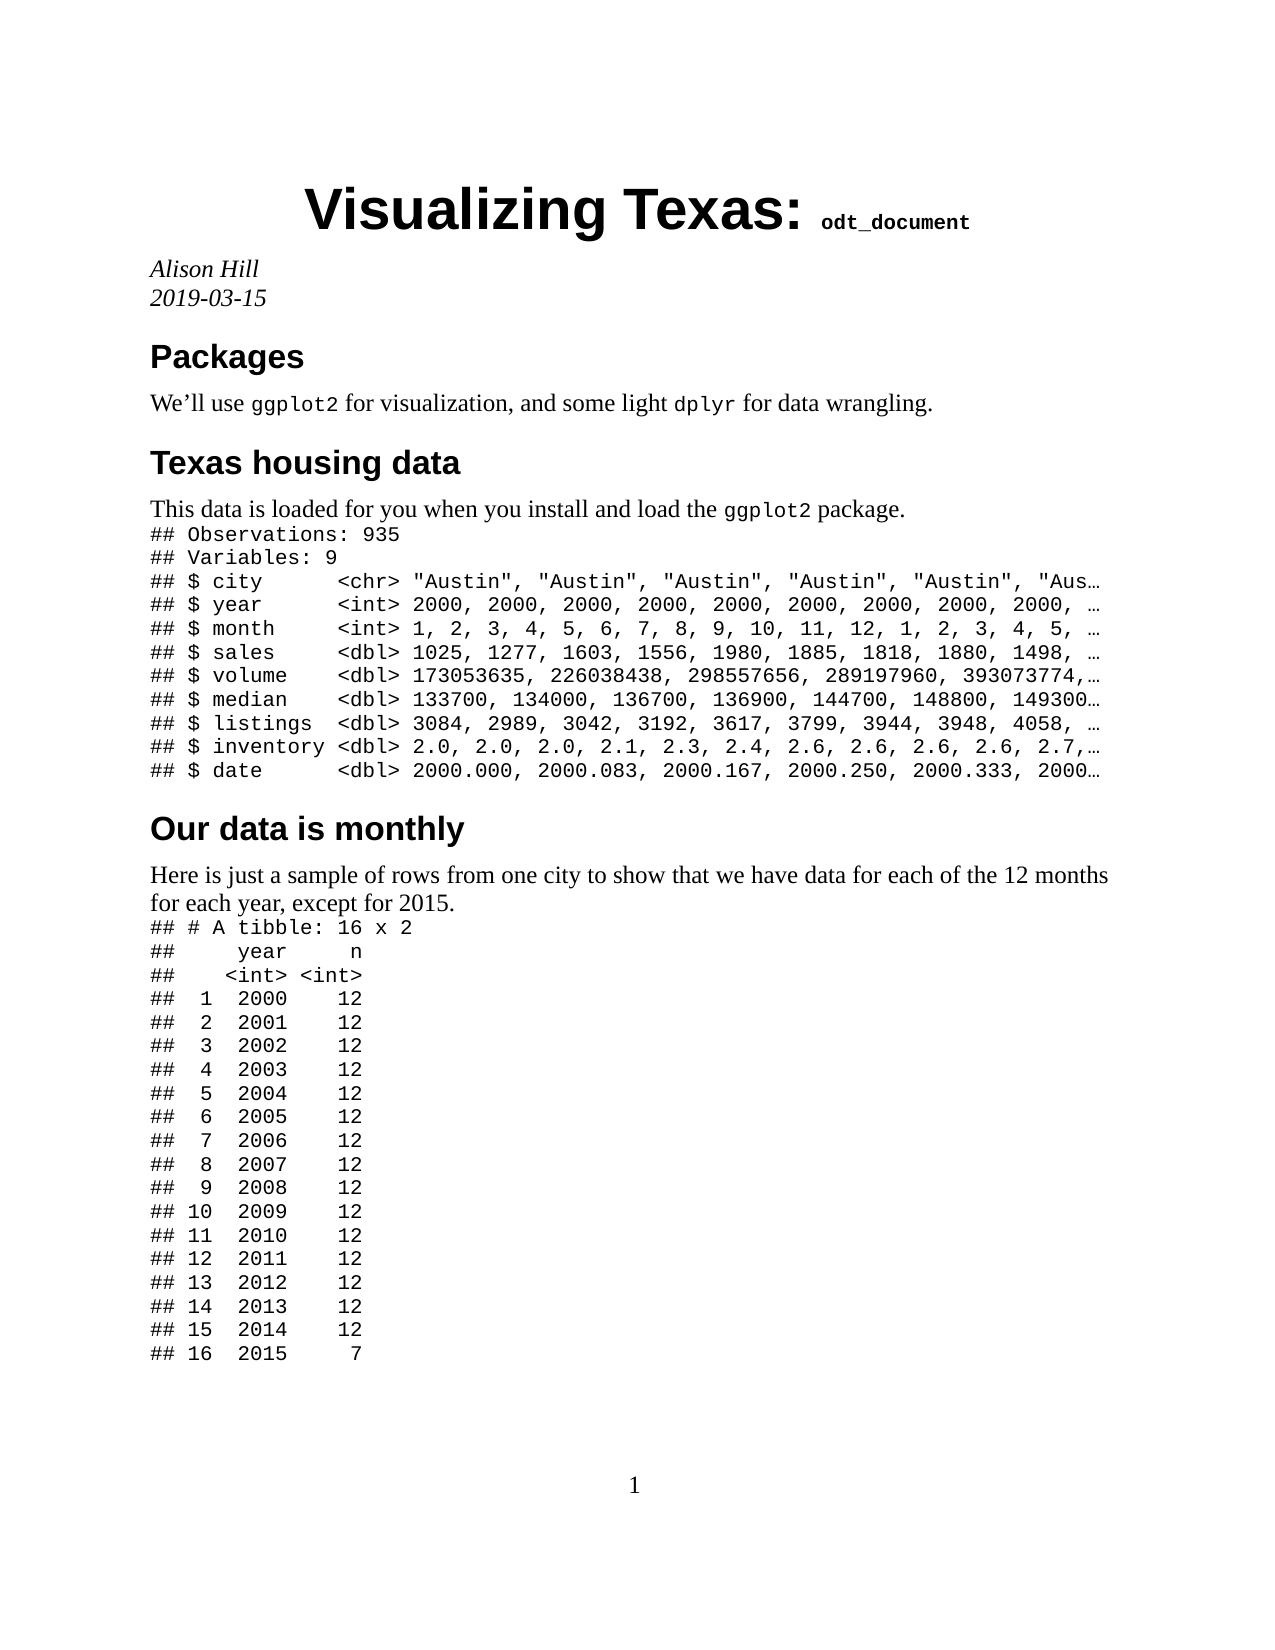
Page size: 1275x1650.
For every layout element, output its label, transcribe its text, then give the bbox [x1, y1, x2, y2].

subtitle Packages [150, 337, 1125, 376]
text ## $ month <int> 1, 2, 3, 4, 5, 6, 7, 8, 9, 10, 11, 12, 1, 2, 3, 4, 5, … [150, 618, 1125, 642]
text ## # A tibble: 16 x 2 [150, 917, 1125, 941]
text ## 12 2011 12 [150, 1248, 1125, 1272]
text ## $ volume <dbl> 173053635, 226038438, 298557656, 289197960, 393073774,… [150, 665, 1125, 689]
text ## $ year <int> 2000, 2000, 2000, 2000, 2000, 2000, 2000, 2000, 2000, … [150, 594, 1125, 618]
text ## 9 2008 12 [150, 1177, 1125, 1201]
text ## 8 2007 12 [150, 1154, 1125, 1177]
text ## $ median <dbl> 133700, 134000, 136700, 136900, 144700, 148800, 149300… [150, 689, 1125, 713]
text ## 1 2000 12 [150, 988, 1125, 1012]
text ## 3 2002 12 [150, 1036, 1125, 1059]
text ## $ date <dbl> 2000.000, 2000.083, 2000.167, 2000.250, 2000.333, 2000… [150, 760, 1125, 784]
text ## $ sales <dbl> 1025, 1277, 1603, 1556, 1980, 1885, 1818, 1880, 1498, … [150, 642, 1125, 665]
text ## $ city <chr> "Austin", "Austin", "Austin", "Austin", "Austin", "Aus… [150, 571, 1125, 594]
text ## 4 2003 12 [150, 1059, 1125, 1083]
text ## 10 2009 12 [150, 1201, 1125, 1225]
text ## 16 2015 7 [150, 1343, 1125, 1367]
title Visualizing Texas: odt_document [150, 175, 1125, 242]
text ## 5 2004 12 [150, 1083, 1125, 1106]
text ## 7 2006 12 [150, 1130, 1125, 1154]
text ## 15 2014 12 [150, 1319, 1125, 1343]
subtitle Our data is monthly [150, 809, 1125, 847]
text 2019-03-15 [150, 283, 1125, 312]
text Alison Hill [150, 254, 1125, 283]
text ## $ inventory <dbl> 2.0, 2.0, 2.0, 2.1, 2.3, 2.4, 2.6, 2.6, 2.6, 2.6, 2.7,… [150, 736, 1125, 760]
text ## 2 2001 12 [150, 1012, 1125, 1036]
text ## 14 2013 12 [150, 1296, 1125, 1319]
text ## 11 2010 12 [150, 1225, 1125, 1248]
text ## year n [150, 941, 1125, 964]
text ## Variables: 9 [150, 547, 1125, 571]
subtitle Texas housing data [150, 443, 1125, 481]
text Here is just a sample of rows from one city to show that we have data for each of the 12 months for each year, except for 2015. [150, 860, 1125, 917]
text ## $ listings <dbl> 3084, 2989, 3042, 3192, 3617, 3799, 3944, 3948, 4058, … [150, 713, 1125, 736]
text ## 6 2005 12 [150, 1106, 1125, 1130]
text We’ll use ggplot2 for visualization, and some light dplyr for data wrangling. [150, 388, 1125, 418]
text This data is loaded for you when you install and load the ggplot2 package. [150, 494, 1125, 523]
text ## Observations: 935 [150, 523, 1125, 547]
text ## <int> <int> [150, 964, 1125, 988]
text ## 13 2012 12 [150, 1272, 1125, 1296]
